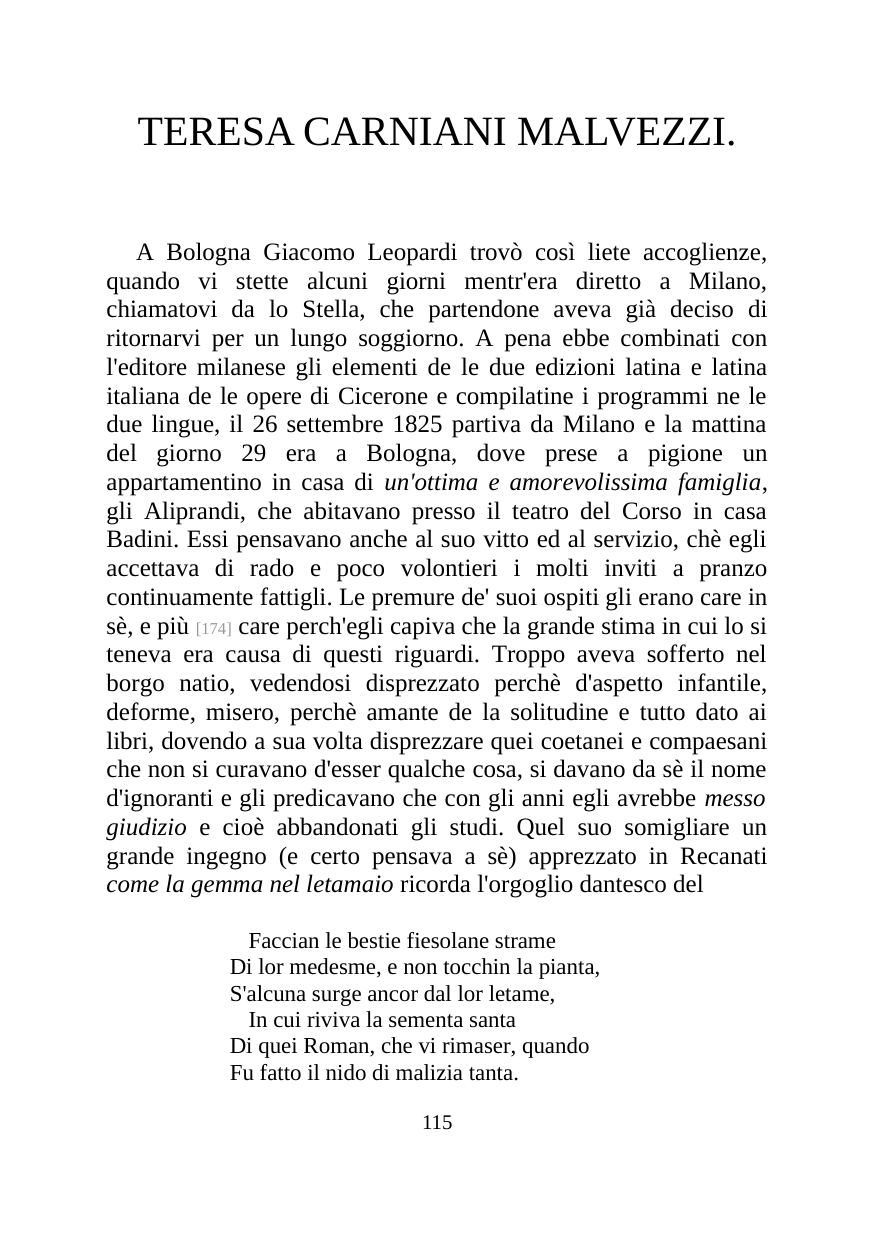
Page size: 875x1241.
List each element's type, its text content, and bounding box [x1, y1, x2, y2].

text S'alcuna surge ancor dal lor letame, [200, 980, 768, 1006]
text Fu fatto il nido di malizia tanta. [200, 1059, 768, 1085]
text Di lor medesme, e non tocchin la pianta, [200, 953, 768, 980]
text Di quei Roman, che vi rimaser, quando [200, 1032, 768, 1059]
text In cui riviva la sementa santa [219, 1006, 768, 1032]
subtitle TERESA CARNIANI MALVEZZI. [106, 106, 768, 154]
text A Bologna Giacomo Leopardi trovò così liete accoglienze, quando vi stette alcuni giorni mentr'era diretto a Milano, chiamatovi da lo Stella, che partendone aveva già deciso di ritornarvi per un lungo soggiorno. A pena ebbe combinati con l'editore milanese gli elementi de le due edizioni latina e latina italiana de le opere di Cicerone e compilatine i programmi ne le due lingue, il 26 settembre 1825 partiva da Milano e la mattina del giorno 29 era a Bologna, dove prese a pigione un appartamentino in casa di un'ottima e amorevolissima famiglia, gli Aliprandi, che abitavano presso il teatro del Corso in casa Badini. Essi pensavano anche al suo vitto ed al servizio, chè egli accettava di rado e poco volontieri i molti inviti a pranzo continuamente fattigli. Le premure de' suoi ospiti gli erano care in sè, e più [174] care perch'egli capiva che la grande stima in cui lo si teneva era causa di questi riguardi. Troppo aveva sofferto nel borgo natio, vedendosi disprezzato perchè d'aspetto infantile, deforme, misero, perchè amante de la solitudine e tutto dato ai libri, dovendo a sua volta disprezzare quei coetanei e compaesani che non si curavano d'esser qualche cosa, si davano da sè il nome d'ignoranti e gli predicavano che con gli anni egli avrebbe messo giudizio e cioè abbandonati gli studi. Quel suo somigliare un grande ingegno (e certo pensava a sè) apprezzato in Recanati come la gemma nel letamaio ricorda l'orgoglio dantesco del [106, 237, 768, 898]
text Faccian le bestie fiesolane strame [219, 927, 768, 953]
